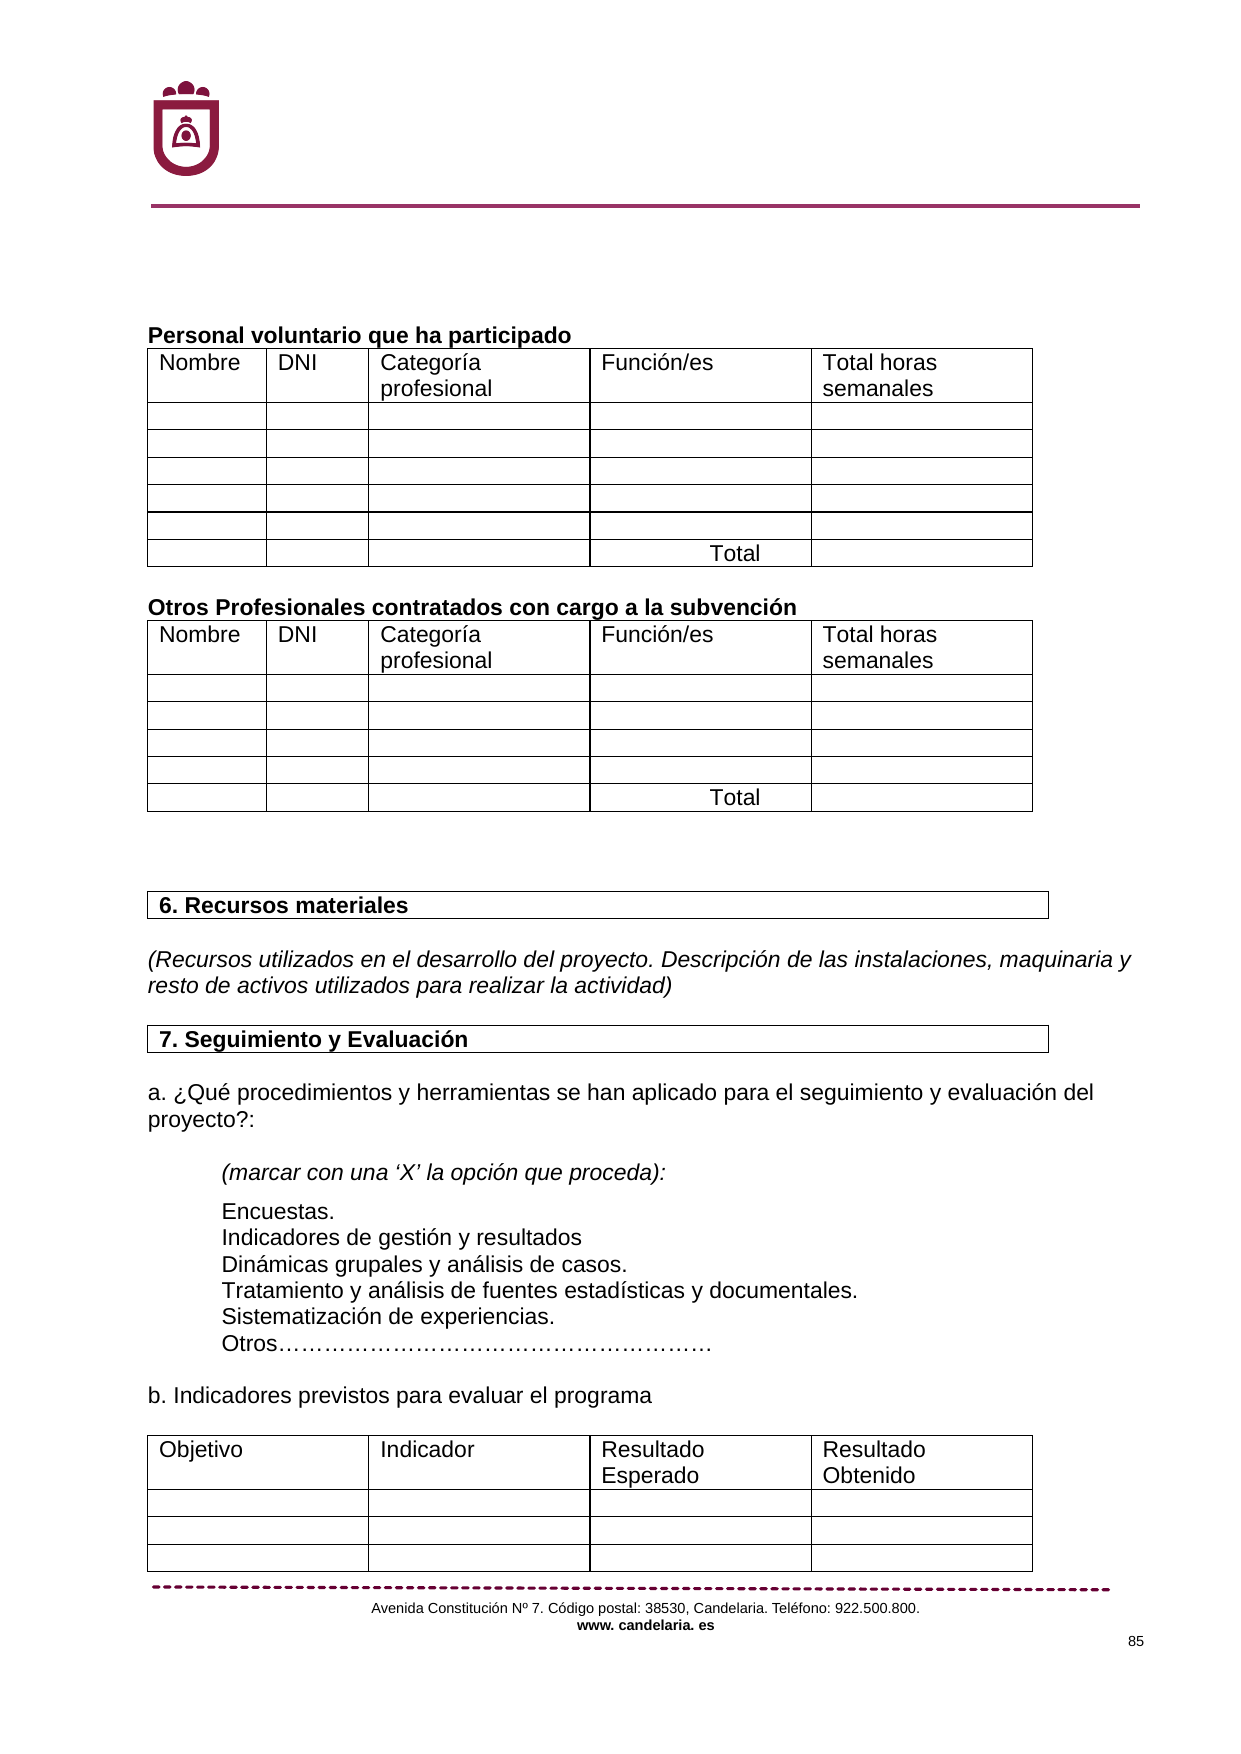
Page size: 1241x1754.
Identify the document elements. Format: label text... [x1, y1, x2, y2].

table_header Categoría profesional [369, 621, 589, 674]
table_cell [812, 1545, 1032, 1571]
table_cell [812, 430, 1032, 457]
table_cell [267, 403, 368, 429]
table_cell [812, 1490, 1032, 1516]
text Otros Profesionales contratados con cargo a la subvención [148, 593, 1144, 620]
table_cell [369, 730, 589, 756]
table_cell [369, 403, 589, 429]
table_cell [812, 702, 1032, 728]
table_cell [267, 730, 368, 756]
table_cell [267, 458, 368, 484]
table_cell [591, 675, 811, 701]
table_cell [369, 675, 589, 701]
table_cell [369, 458, 589, 484]
table_cell [812, 784, 1032, 811]
table_cell [591, 403, 811, 429]
table_cell [591, 430, 811, 457]
text Otros………………………………………………… [148, 1330, 1144, 1356]
table_cell [148, 458, 266, 484]
table_cell [369, 1490, 589, 1516]
table_header DNI [267, 349, 368, 402]
table_cell [267, 540, 368, 566]
table_header Resultado Obtenido [812, 1436, 1032, 1489]
text Personal voluntario que ha participado [148, 322, 1144, 348]
table_cell [591, 757, 811, 783]
table_cell [267, 430, 368, 457]
table_cell [369, 1545, 589, 1571]
table_header Total horas semanales [812, 349, 1032, 402]
table_cell [369, 485, 589, 511]
table_cell [267, 784, 368, 811]
table_cell [369, 784, 589, 811]
table_header Indicador [369, 1436, 589, 1489]
table_header Nombre [148, 349, 266, 402]
text Tratamiento y análisis de fuentes estadísticas y documentales. [148, 1277, 1144, 1303]
table_cell [148, 784, 266, 811]
table_header Total horas semanales [812, 621, 1032, 674]
table_cell [148, 540, 266, 566]
text (marcar con una ‘X’ la opción que proceda): [221, 1158, 1144, 1185]
table_cell [591, 485, 811, 511]
table_cell [369, 430, 589, 457]
text (Recursos utilizados en el desarrollo del proyecto. Descripción de las instalaciones, maquinaria y resto de activos utilizados para realizar la actividad) [148, 946, 1134, 998]
table_header Función/es [591, 349, 811, 402]
text Indicadores de gestión y resultados [148, 1224, 1144, 1251]
table_cell [369, 540, 589, 566]
table_cell [369, 1517, 589, 1544]
table_cell [148, 430, 266, 457]
table_cell [267, 757, 368, 783]
table_cell [812, 730, 1032, 756]
table_cell [812, 485, 1032, 511]
table_cell [591, 513, 811, 539]
table_header Objetivo [148, 1436, 368, 1489]
table_cell [591, 730, 811, 756]
table_cell [591, 1517, 811, 1544]
table_cell [148, 702, 266, 728]
table_cell [812, 540, 1032, 566]
text b. Indicadores previstos para evaluar el programa [148, 1382, 1144, 1409]
table_cell [148, 485, 266, 511]
table_cell [148, 1517, 368, 1544]
table_cell [591, 458, 811, 484]
table_cell [369, 757, 589, 783]
table_cell [267, 513, 368, 539]
table_header 7. Seguimiento y Evaluación [148, 1026, 1048, 1052]
table_cell [812, 757, 1032, 783]
table_cell [812, 1517, 1032, 1544]
table_cell [148, 1490, 368, 1516]
table_cell [591, 1490, 811, 1516]
table_cell [148, 675, 266, 701]
table_header DNI [267, 621, 368, 674]
table_cell [591, 1545, 811, 1571]
table_header 6. Recursos materiales [148, 892, 1048, 918]
table_cell [369, 702, 589, 728]
table_header Nombre [148, 621, 266, 674]
table_cell [812, 675, 1032, 701]
table_cell [267, 485, 368, 511]
table_cell [369, 513, 589, 539]
table_cell [812, 403, 1032, 429]
table_header Categoría profesional [369, 349, 589, 402]
table_cell Total [591, 784, 811, 811]
table_cell [148, 1545, 368, 1571]
table_header Resultado Esperado [591, 1436, 811, 1489]
table_cell [267, 675, 368, 701]
table_cell [812, 513, 1032, 539]
table_cell [148, 757, 266, 783]
table_cell [148, 730, 266, 756]
text Encuestas. [148, 1198, 1144, 1224]
table_header Función/es [591, 621, 811, 674]
table_cell Total [591, 540, 811, 566]
table_cell [148, 513, 266, 539]
text a. ¿Qué procedimientos y herramientas se han aplicado para el seguimiento y evaluación del proyecto?: [148, 1079, 1144, 1132]
text Sistematización de experiencias. [148, 1303, 1144, 1330]
table_cell [267, 702, 368, 728]
table_cell [812, 458, 1032, 484]
table_cell [591, 702, 811, 728]
table_cell [148, 403, 266, 429]
text Dinámicas grupales y análisis de casos. [148, 1251, 1144, 1277]
